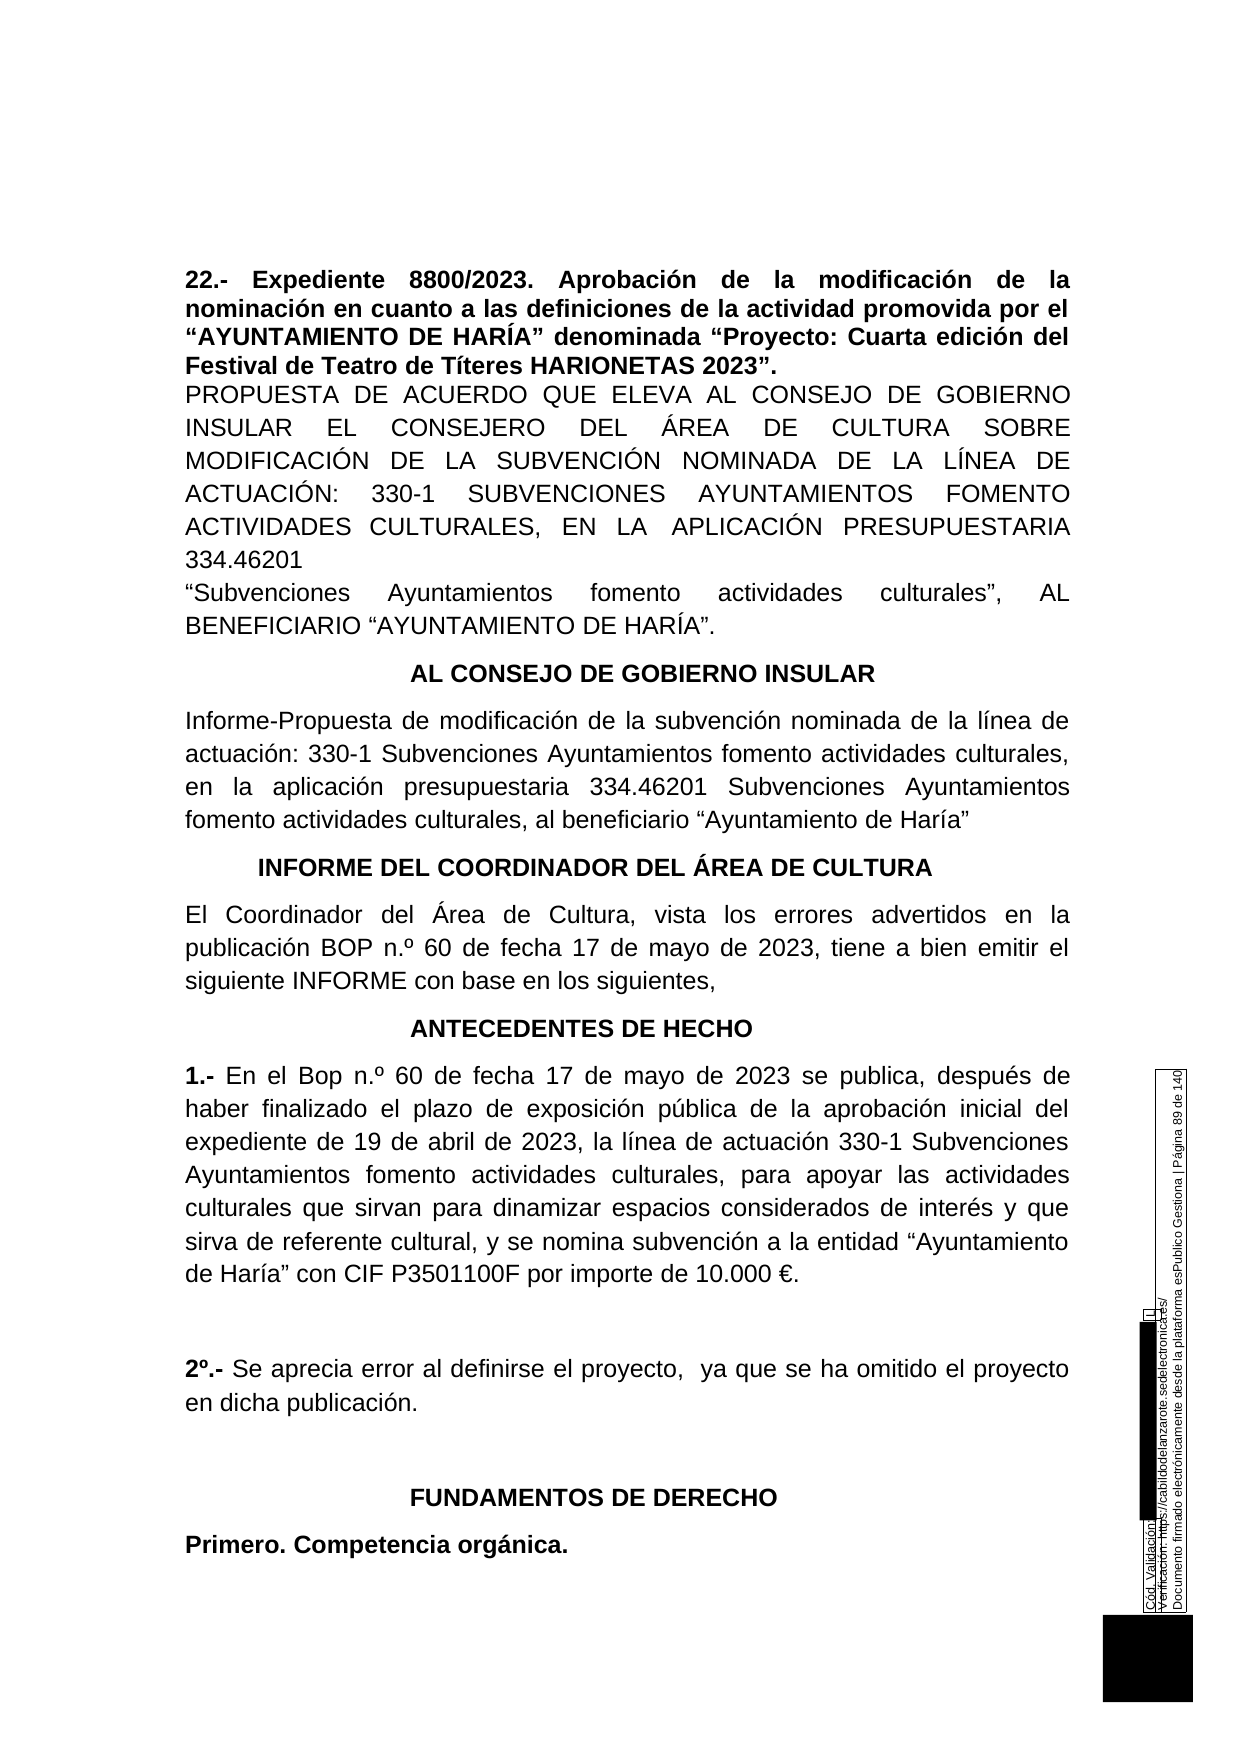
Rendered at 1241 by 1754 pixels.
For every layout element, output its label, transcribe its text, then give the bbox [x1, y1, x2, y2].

subtitle 22.- Expediente 8800/2023. Aprobación de la modificación de la nominación en cuanto a las definiciones de la actividad promovida por el “AYUNTAMIENTO DE HARÍA” denominada “Proyecto: Cuarta edición del Festival de Teatro de Títeres HARIONETAS 2023”. [185, 265, 1070, 380]
text 2º.- Se aprecia error al definirse el proyecto, ya que se ha omitido el proyecto en dicha publicación. [185, 1354, 1070, 1416]
text PROPUESTA DE ACUERDO QUE ELEVA AL CONSEJO DE GOBIERNO INSULAR EL CONSEJERO DEL ÁREA DE CULTURA SOBRE MODIFICACIÓN DE LA SUBVENCIÓN NOMINADA DE LA LÍNEA DE ACTUACIÓN: 330-1 SUBVENCIONES AYUNTAMIENTOS FOMENTO ACTIVIDADES CULTURALES, EN LA APLICACIÓN PRESUPUESTARIA 334.46201 [185, 380, 1071, 574]
text El Coordinador del Área de Cultura, vista los errores advertidos en la publicación BOP n.º 60 de fecha 17 de mayo de 2023, tiene a bien emitir el siguiente INFORME con base en los siguientes, [185, 900, 1070, 995]
subtitle INFORME DEL COORDINADOR DEL ÁREA DE CULTURA [255, 852, 936, 881]
text “Subvenciones Ayuntamientos fomento actividades culturales”, AL BENEFICIARIO “AYUNTAMIENTO DE HARÍA”. [185, 578, 1070, 640]
text Cód. Validación: [1144, 1520, 1155, 1612]
subtitle AL CONSEJO DE GOBIERNO INSULAR [410, 658, 1088, 687]
text Informe-Propuesta de modificación de la subvención nominada de la línea de actuación: 330-1 Subvenciones Ayuntamientos fomento actividades culturales, en la aplicación presupuestaria 334.46201 Subvenciones Ayuntamientos fomento actividades culturales, al beneficiario “Ayuntamiento de Haría” [185, 706, 1070, 834]
text Primero. Competencia orgánica. [185, 1530, 1088, 1559]
text Documento firmado electrónicamente desde la plataforma esPublico Gestiona | Página 89 de 140 [1171, 1071, 1184, 1612]
text Verificación: https://cabildodelanzarote.sedelectronica.es/ [1156, 1071, 1169, 1612]
subtitle ANTECEDENTES DE HECHO [410, 1014, 1088, 1042]
text L [1144, 1311, 1155, 1320]
subtitle FUNDAMENTOS DE DERECHO [252, 1483, 936, 1511]
text 1.- En el Bop n.º 60 de fecha 17 de mayo de 2023 se publica, después de haber finalizado el plazo de exposición pública de la aprobación inicial del expediente de 19 de abril de 2023, la línea de actuación 330-1 Subvenciones Ayuntamientos fomento actividades culturales, para apoyar las actividades culturales que sirvan para dinamizar espacios considerados de interés y que sirva de referente cultural, y se nomina subvención a la entidad “Ayuntamiento de Haría” con CIF P3501100F por importe de 10.000 €. [185, 1061, 1070, 1288]
